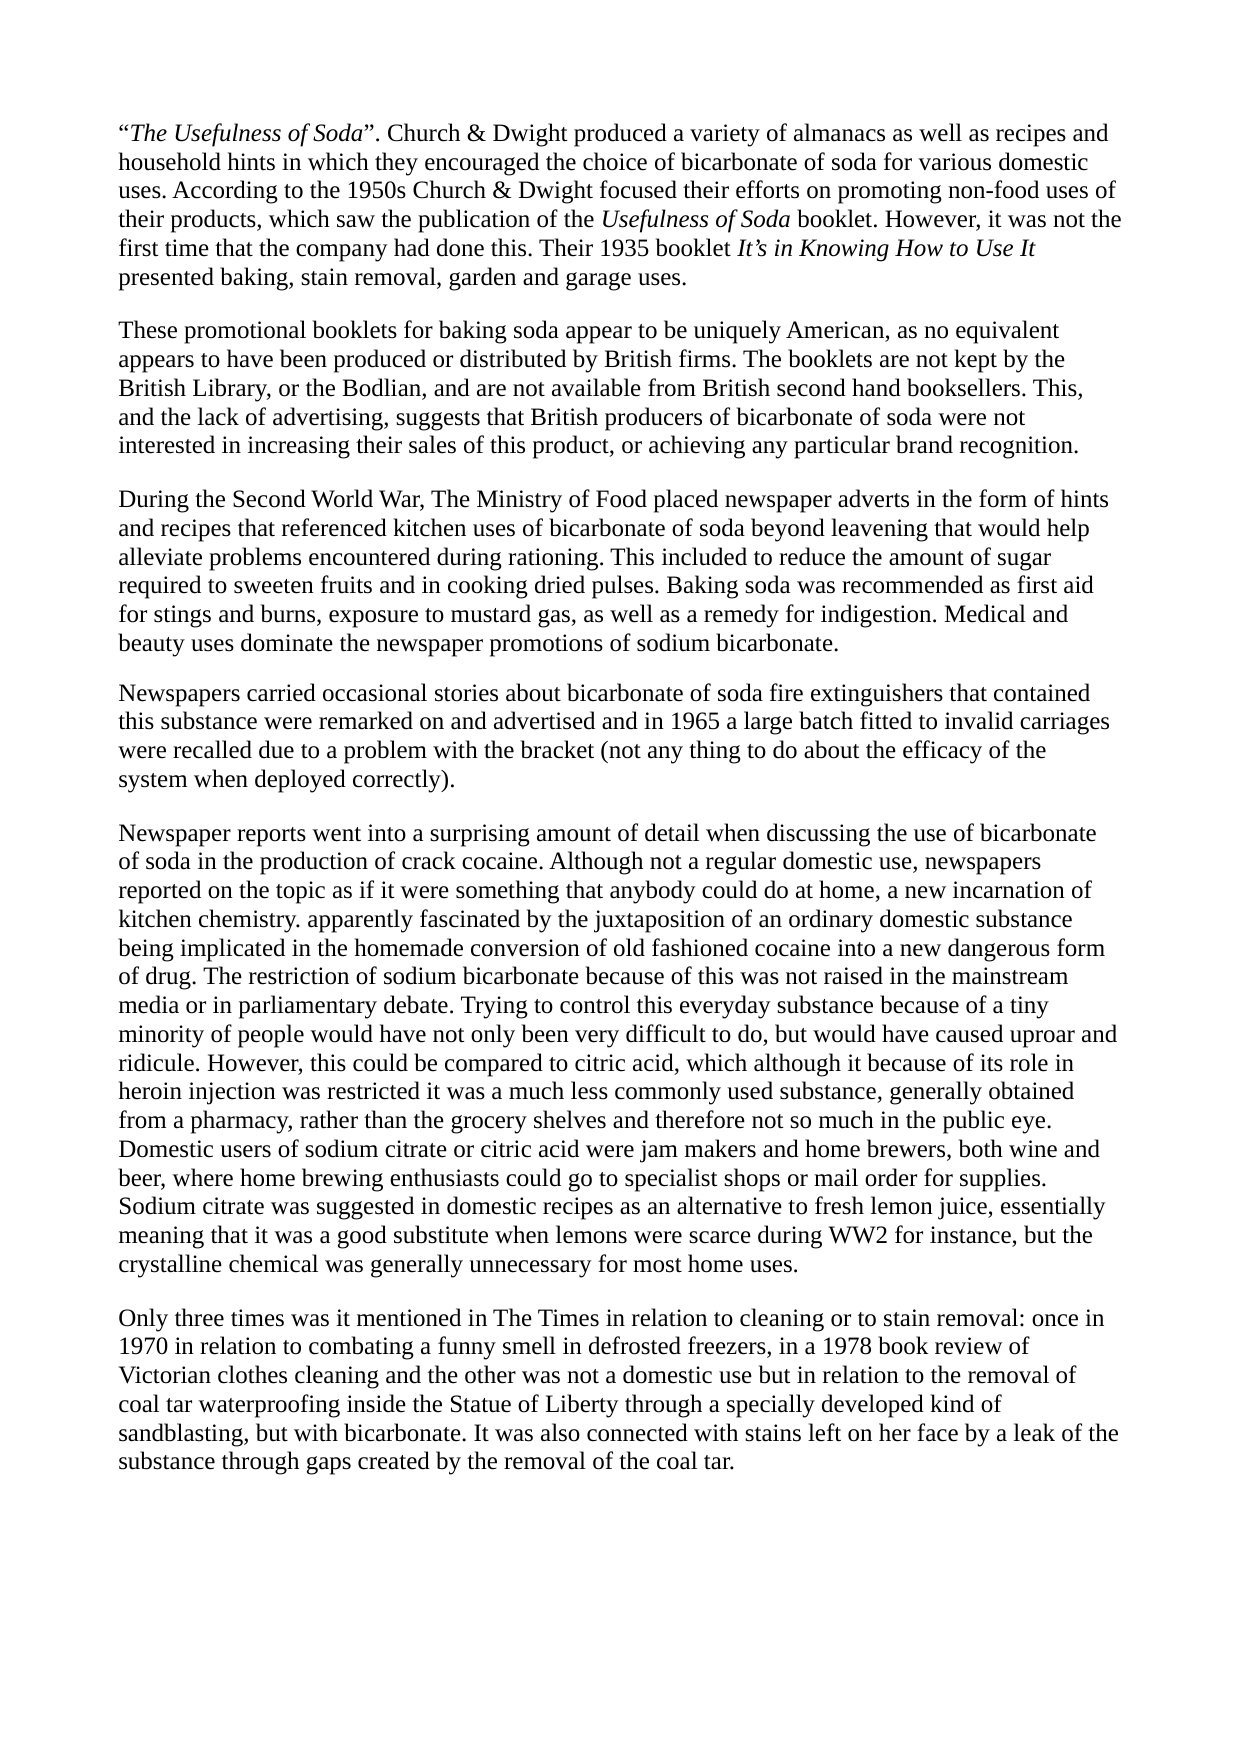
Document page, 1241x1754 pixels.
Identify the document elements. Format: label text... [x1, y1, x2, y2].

text These promotional booklets for baking soda appear to be uniquely American, as no equivalent appears to have been produced or distributed by British firms. The booklets are not kept by the British Library, or the Bodlian, and are not available from British second hand booksellers. This, and the lack of advertising, suggests that British producers of bicarbonate of soda were not interested in increasing their sales of this product, or achieving any particular brand recognition. [118, 316, 1122, 459]
text “The Usefulness of Soda”. Church & Dwight produced a variety of almanacs as well as recipes and household hints in which they encouraged the choice of bicarbonate of soda for various domestic uses. According to the 1950s Church & Dwight focused their efforts on promoting non-food uses of their products, which saw the publication of the Usefulness of Soda booklet. However, it was not the first time that the company had done this. Their 1935 booklet It’s in Knowing How to Use It presented baking, stain removal, garden and garage uses. [118, 118, 1122, 291]
text Newspapers carried occasional stories about bicarbonate of soda fire extinguishers that contained this substance were remarked on and advertised and in 1965 a large batch fitted to invalid carriages were recalled due to a problem with the bracket (not any thing to do about the efficacy of the system when deployed correctly). [118, 678, 1122, 793]
text During the Second World War, The Ministry of Food placed newspaper adverts in the form of hints and recipes that referenced kitchen uses of bicarbonate of soda beyond leavening that would help alleviate problems encountered during rationing. This included to reduce the amount of sugar required to sweeten fruits and in cooking dried pulses. Baking soda was recommended as first aid for stings and burns, exposure to mustard gas, as well as a remedy for indigestion. Medical and beauty uses dominate the newspaper promotions of sodium bicarbonate. [118, 484, 1122, 657]
text Only three times was it mentioned in The Times in relation to cleaning or to stain removal: once in 1970 in relation to combating a funny smell in defrosted freezers, in a 1978 book review of Victorian clothes cleaning and the other was not a domestic use but in relation to the removal of coal tar waterproofing inside the Statue of Liberty through a specially developed kind of sandblasting, but with bicarbonate. It was also connected with stains left on her face by a leak of the substance through gaps created by the removal of the coal tar. [118, 1303, 1122, 1475]
text Newspaper reports went into a surprising amount of detail when discussing the use of bicarbonate of soda in the production of crack cocaine. Although not a regular domestic use, newspapers reported on the topic as if it were something that anybody could do at home, a new incarnation of kitchen chemistry. apparently fascinated by the juxtaposition of an ordinary domestic substance being implicated in the homemade conversion of old fashioned cocaine into a new dangerous form of drug. The restriction of sodium bicarbonate because of this was not raised in the mainstream media or in parliamentary debate. Trying to control this everyday substance because of a tiny minority of people would have not only been very difficult to do, but would have caused uproar and ridicule. However, this could be compared to citric acid, which although it because of its role in heroin injection was restricted it was a much less commonly used substance, generally obtained from a pharmacy, rather than the grocery shelves and therefore not so much in the public eye. Domestic users of sodium citrate or citric acid were jam makers and home brewers, both wine and beer, where home brewing enthusiasts could go to specialist shops or mail order for supplies. Sodium citrate was suggested in domestic recipes as an alternative to fresh lemon juice, essentially meaning that it was a good substitute when lemons were scarce during WW2 for instance, but the crystalline chemical was generally unnecessary for most home uses. [118, 818, 1122, 1278]
